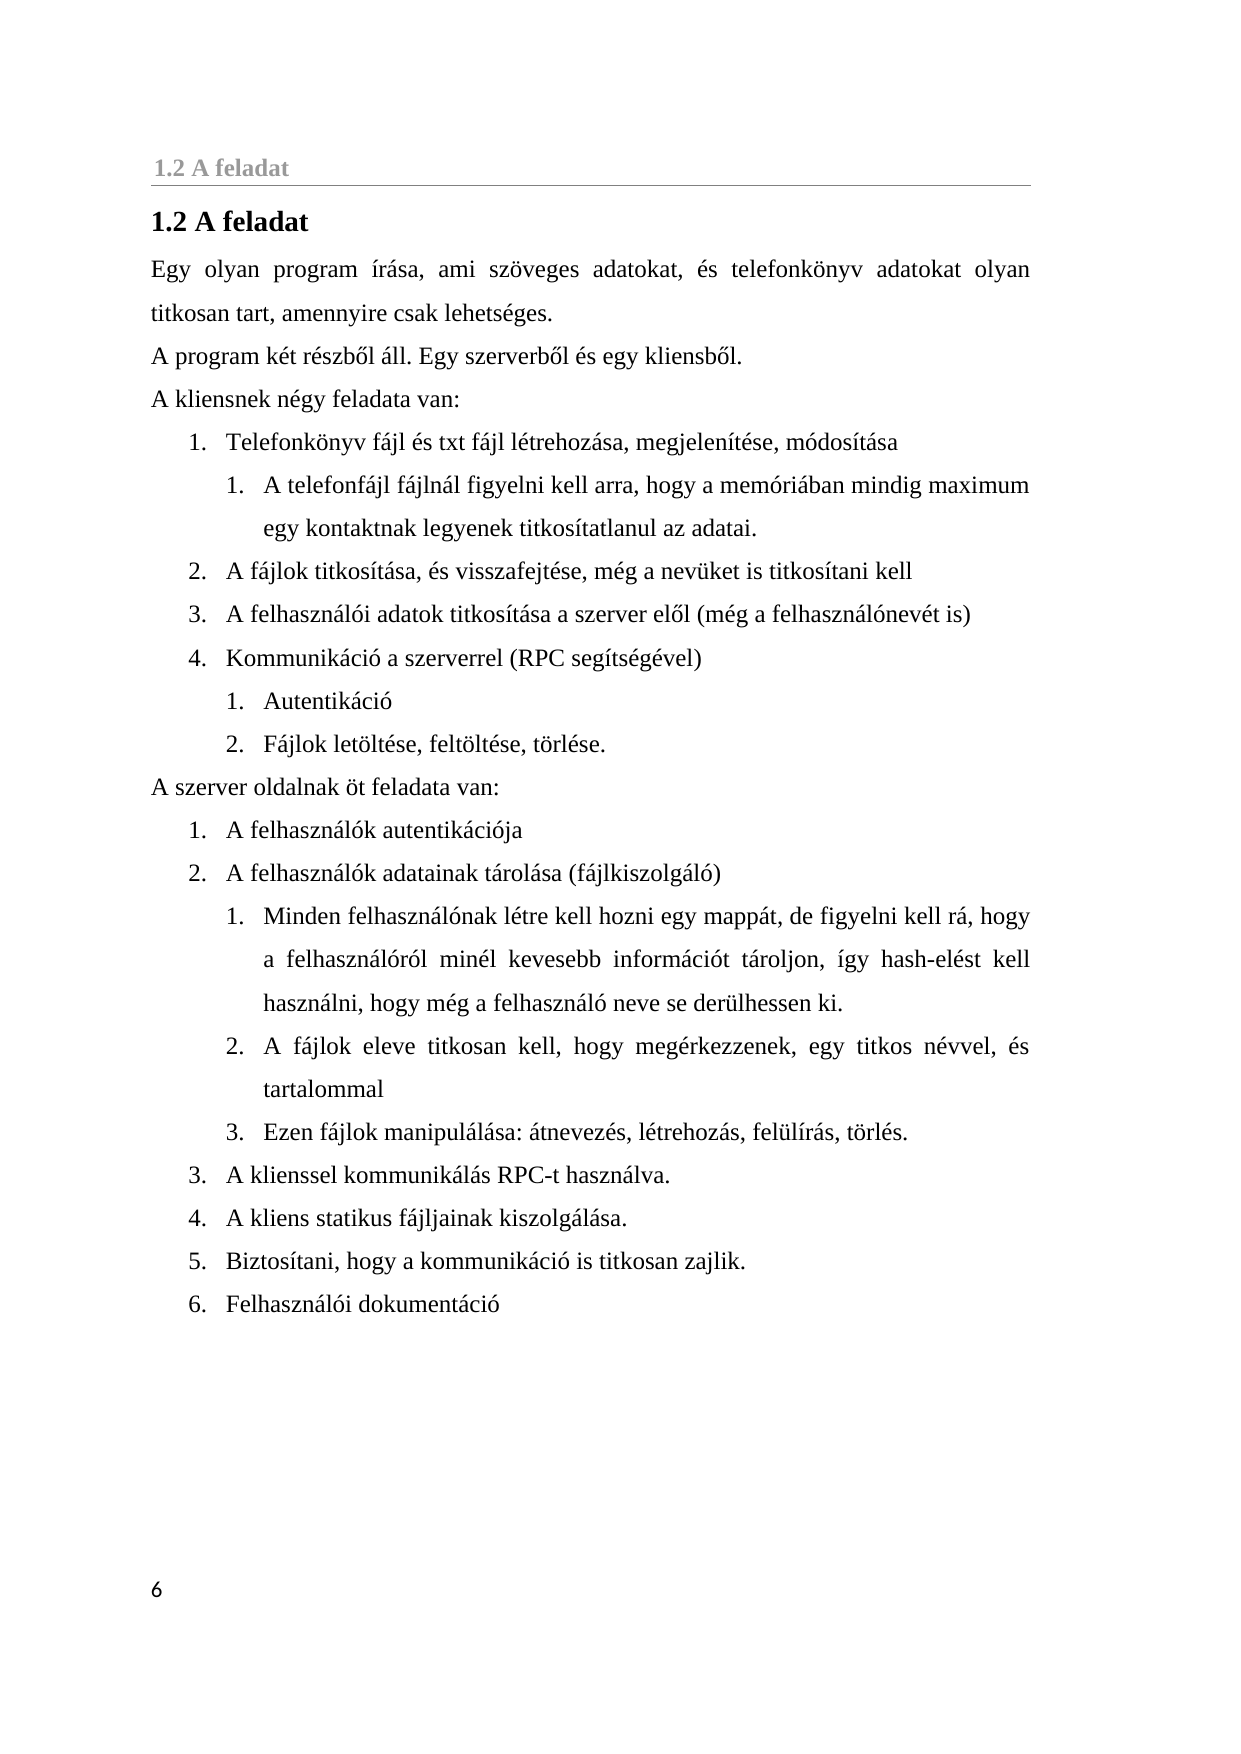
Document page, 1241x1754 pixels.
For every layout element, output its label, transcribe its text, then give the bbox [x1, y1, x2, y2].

list A fájlok titkosítása, és visszafejtése, még a nevüket is titkosítani kell [188, 556, 1031, 585]
list Fájlok letöltése, feltöltése, törlése. [226, 729, 1031, 758]
text A kliensnek négy feladata van: [151, 384, 1031, 413]
list Minden felhasználónak létre kell hozni egy mappát, de figyelni kell rá, hogy a felhasználóról minél kevesebb információt tároljon, így hash-elést kell használni, hogy még a felhasználó neve se derülhessen ki. [226, 901, 1031, 1016]
list A klienssel kommunikálás RPC-t használva. [188, 1160, 1031, 1189]
list A fájlok eleve titkosan kell, hogy megérkezzenek, egy titkos névvel, és tartalommal [226, 1031, 1031, 1103]
list Biztosítani, hogy a kommunikáció is titkosan zajlik. [188, 1246, 1031, 1275]
list A felhasználók adatainak tárolása (fájlkiszolgáló) [188, 858, 1031, 887]
list A telefonfájl fájlnál figyelni kell arra, hogy a memóriában mindig maximum egy kontaktnak legyenek titkosítatlanul az adatai. [226, 470, 1031, 542]
text A program két részből áll. Egy szerverből és egy kliensből. [151, 341, 1031, 369]
list Telefonkönyv fájl és txt fájl létrehozása, megjelenítése, módosítása [188, 427, 1031, 456]
list A felhasználók autentikációja [188, 815, 1031, 844]
list Ezen fájlok manipulálása: átnevezés, létrehozás, felülírás, törlés. [226, 1117, 1031, 1146]
list Kommunikáció a szerverrel (RPC segítségével) [188, 643, 1031, 671]
list A felhasználói adatok titkosítása a szerver elől (még a felhasználónevét is) [188, 599, 1031, 628]
subtitle A feladat [151, 204, 1031, 238]
list Autentikáció [226, 686, 1031, 714]
text A szerver oldalnak öt feladata van: [151, 772, 1031, 801]
text Egy olyan program írása, ami szöveges adatokat, és telefonkönyv adatokat olyan titkosan tart, amennyire csak lehetséges. [151, 254, 1031, 326]
list A kliens statikus fájljainak kiszolgálása. [188, 1203, 1031, 1232]
list Felhasználói dokumentáció [188, 1289, 1031, 1318]
